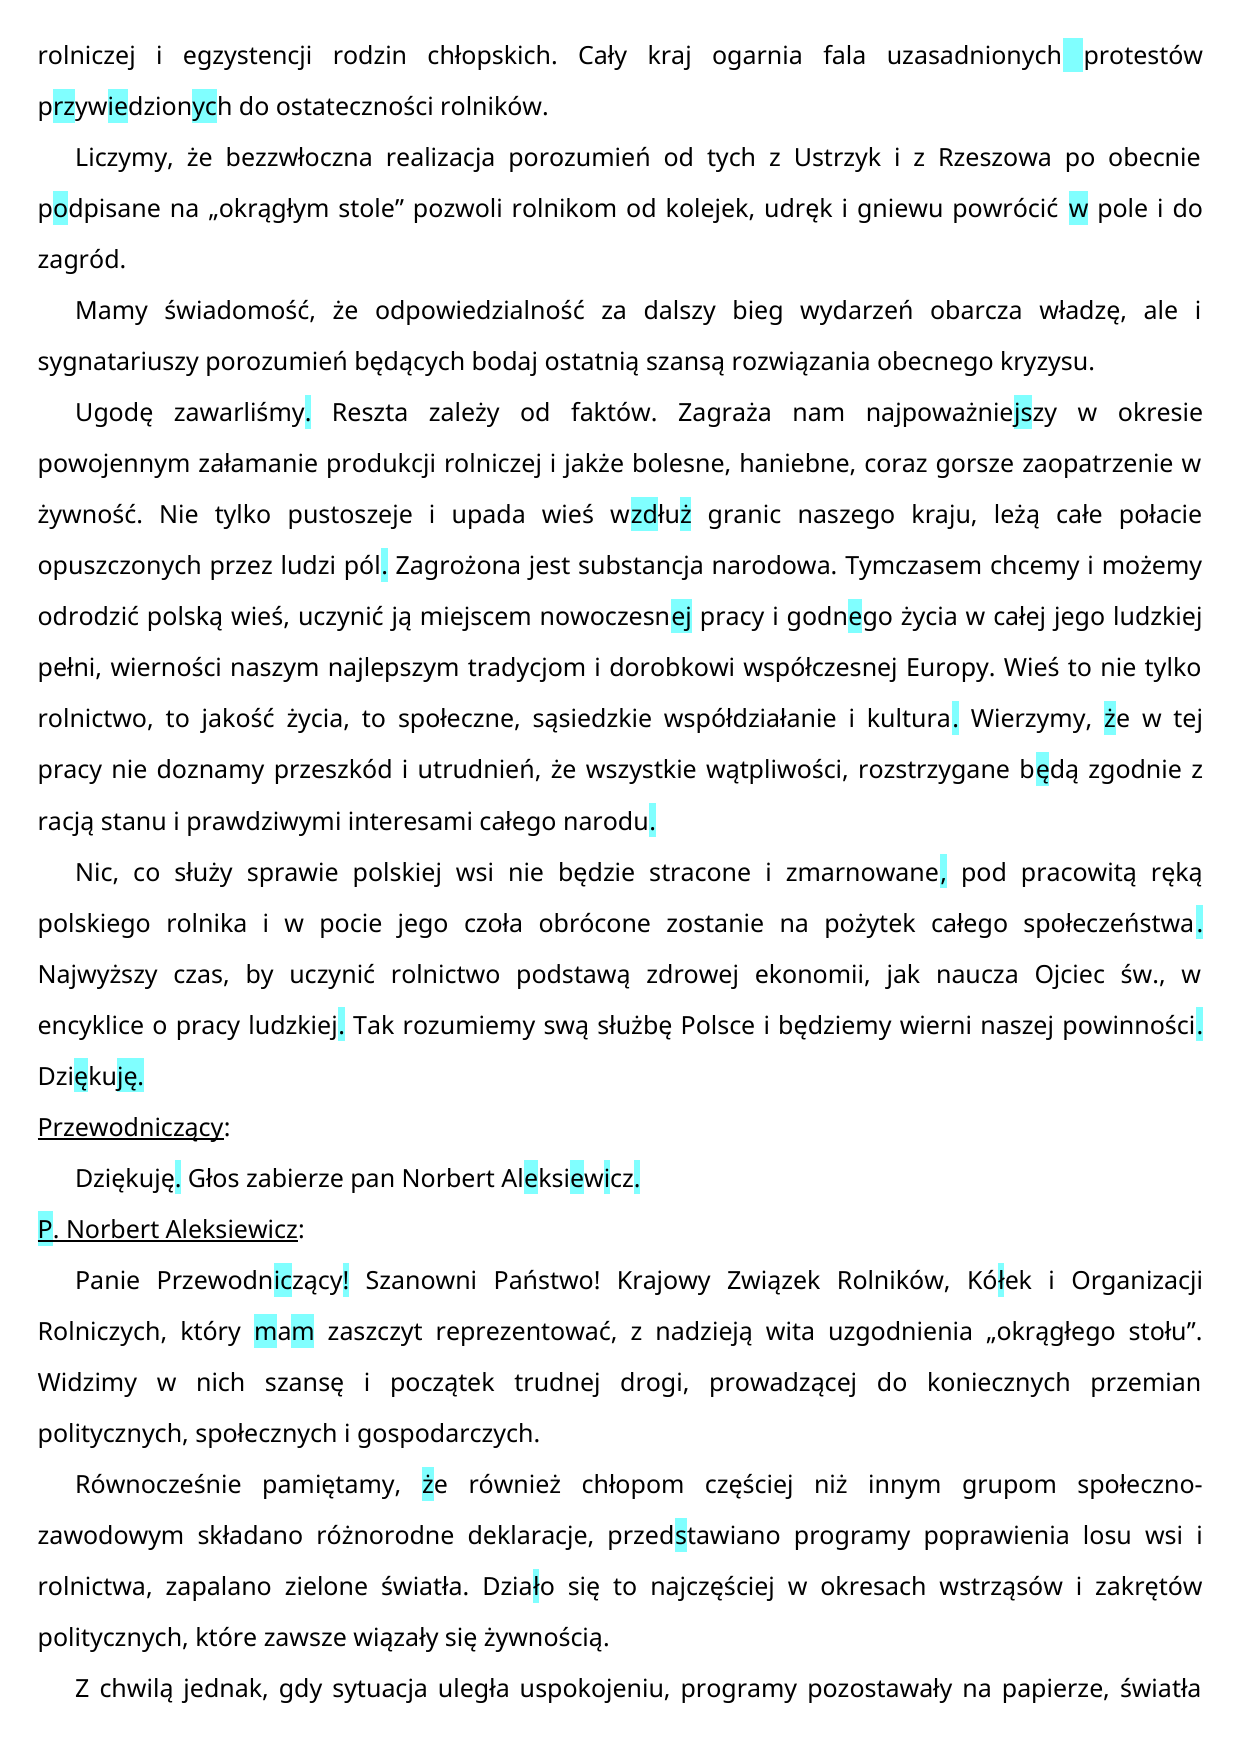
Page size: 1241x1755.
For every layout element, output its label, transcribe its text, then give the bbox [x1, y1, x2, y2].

text Liczymy, że bezzwłoczna realizacja porozumień od tych z Ustrzyk i z Rzeszowa po obecnie podpisane na „okrągłym stole” pozwoli rolnikom od kolejek, udręk i gniewu powrócić w pole i do zagród. [37, 139, 1203, 276]
text Panie Przewodniczący! Szanowni Państwo! Krajowy Związek Rolników, Kółek i Organizacji Rolniczych, który mam zaszczyt reprezentować, z nadzieją wita uzgodnienia „okrągłego stołu”. Widzimy w nich szansę i początek trudnej drogi, prowadzącej do koniecznych przemian politycznych, społecznych i gospodarczych. [37, 1262, 1203, 1450]
text P. Norbert Aleksiewicz: [37, 1211, 1203, 1246]
text Z chwilą jednak, gdy sytuacja uległa uspokojeniu, programy pozostawały na papierze, światła [37, 1671, 1203, 1705]
text Dziękuję. Głos zabierze pan Norbert Aleksiewicz. [37, 1160, 1203, 1194]
text Przewodniczący: [37, 1109, 1203, 1143]
text Mamy świadomość, że odpowiedzialność za dalszy bieg wydarzeń obarcza władzę, ale i sygnatariuszy porozumień będących bodaj ostatnią szansą rozwiązania obecnego kryzysu. [37, 293, 1203, 378]
text Równocześnie pamiętamy, że również chłopom częściej niż innym grupom społeczno-zawodowym składano różnorodne deklaracje, przedstawiano programy poprawienia losu wsi i rolnictwa, zapalano zielone światła. Działo się to najczęściej w okresach wstrząsów i zakrętów politycznych, które zawsze wiązały się żywnością. [37, 1467, 1203, 1654]
text Nic, co służy sprawie polskiej wsi nie będzie stracone i zmarnowane, pod pracowitą ręką polskiego rolnika i w pocie jego czoła obrócone zostanie na pożytek całego społeczeństwa. Najwyższy czas, by uczynić rolnictwo podstawą zdrowej ekonomii, jak naucza Ojciec św., w encyklice o pracy ludzkiej. Tak rozumiemy swą służbę Polsce i będziemy wierni naszej powinności. Dziękuję. [37, 854, 1203, 1092]
text rolniczej i egzystencji rodzin chłopskich. Cały kraj ogarnia fala uzasadnionych protestów przywiedzionych do ostateczności rolników. [37, 37, 1203, 123]
text Ugodę zawarliśmy. Reszta zależy od faktów. Zagraża nam najpoważniejszy w okresie powojennym załamanie produkcji rolniczej i jakże bolesne, haniebne, coraz gorsze zaopatrzenie w żywność. Nie tylko pustoszeje i upada wieś wzdłuż granic naszego kraju, leżą całe połacie opuszczonych przez ludzi pól. Zagrożona jest substancja narodowa. Tymczasem chcemy i możemy odrodzić polską wieś, uczynić ją miejscem nowoczesnej pracy i godnego życia w całej jego ludzkiej pełni, wierności naszym najlepszym tradycjom i dorobkowi współczesnej Europy. Wieś to nie tylko rolnictwo, to jakość życia, to społeczne, sąsiedzkie współdziałanie i kultura. Wierzymy, że w tej pracy nie doznamy przeszkód i utrudnień, że wszystkie wątpliwości, rozstrzygane będą zgodnie z racją stanu i prawdziwymi interesami całego narodu. [37, 395, 1203, 837]
